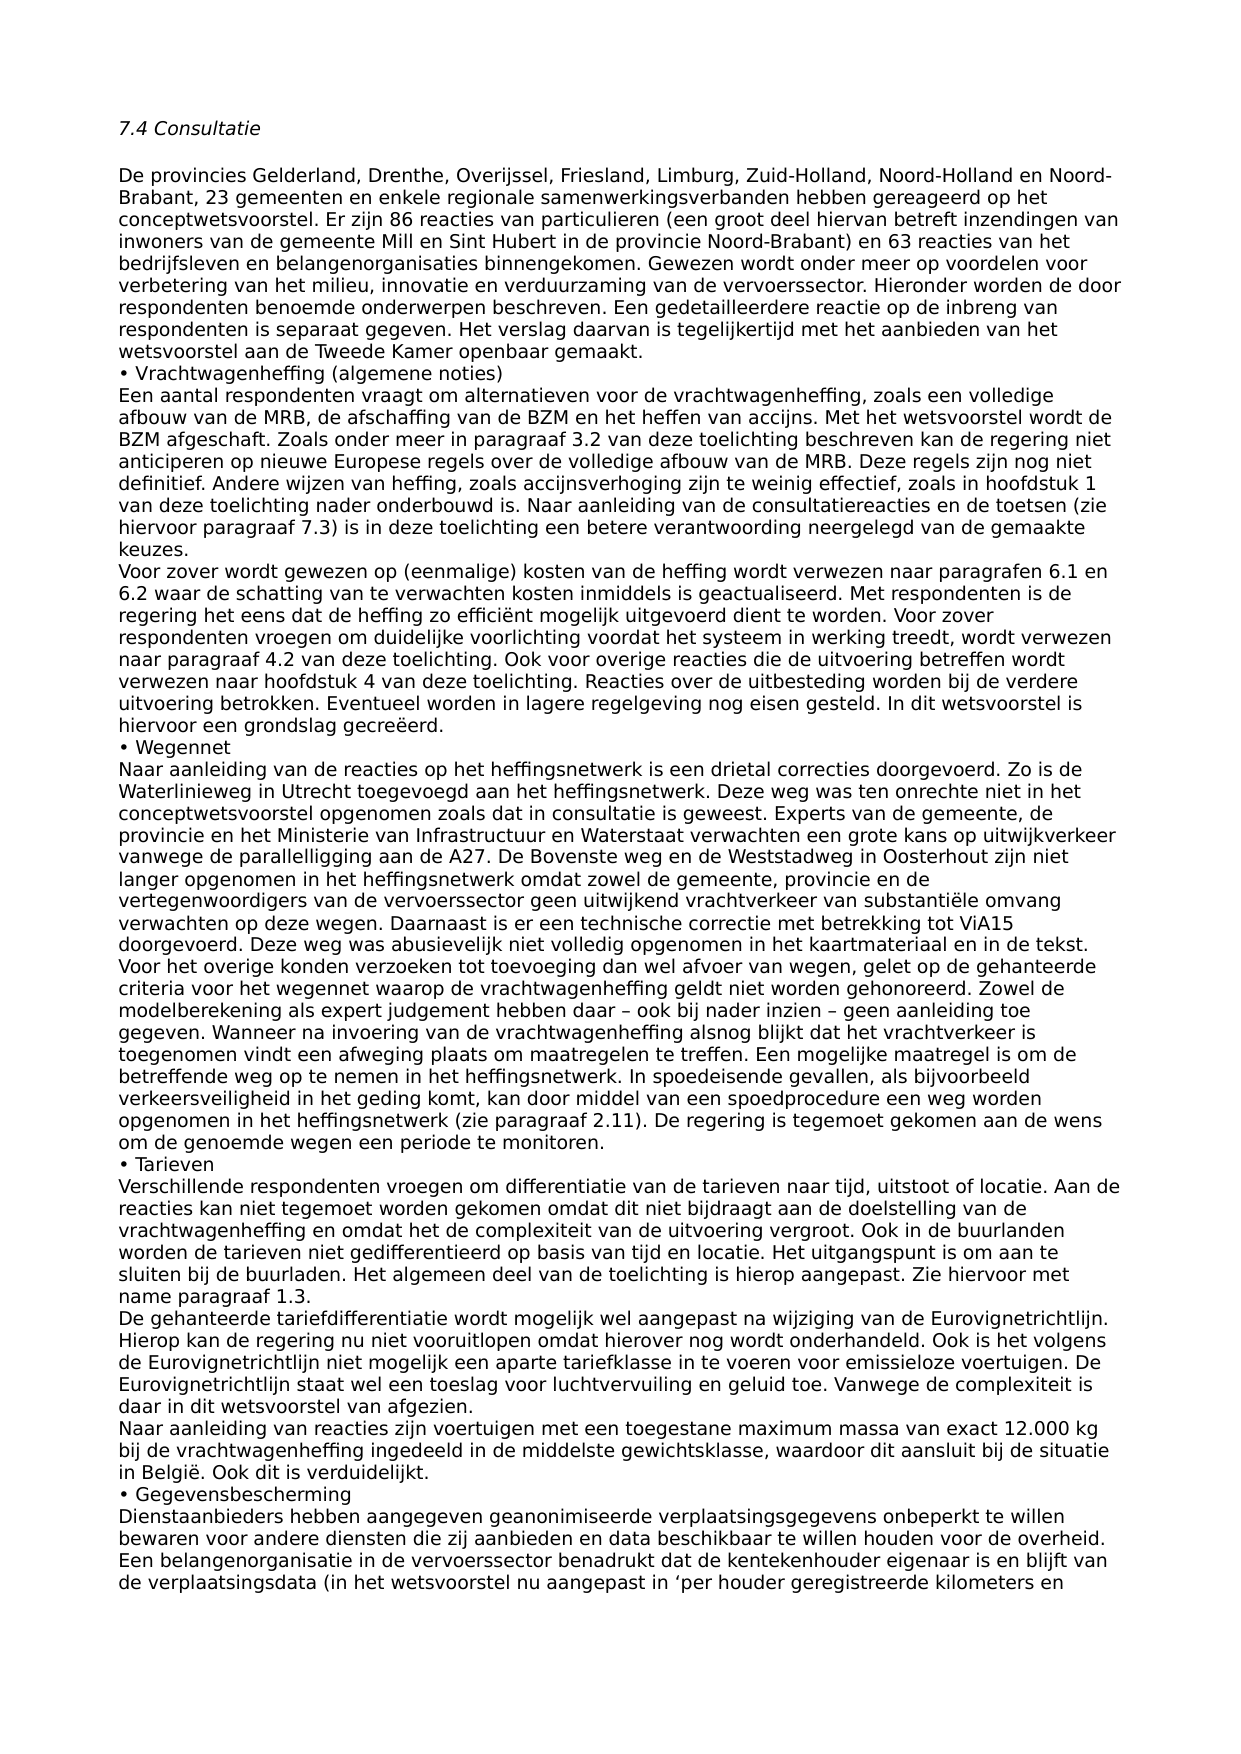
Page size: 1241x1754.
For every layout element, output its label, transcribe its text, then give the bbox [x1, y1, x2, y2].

text Dienstaanbieders hebben aangegeven geanonimiseerde verplaatsingsgegevens onbeperkt te willen bewaren voor andere diensten die zij aanbieden en data beschikbaar te willen houden voor de overheid. Een belangenorganisatie in de vervoerssector benadrukt dat de kentekenhouder eigenaar is en blijft van de verplaatsingsdata (in het wetsvoorstel nu aangepast in ‘per houder geregistreerde kilometers en [118, 1506, 1122, 1594]
subtitle 7.4 Consultatie [118, 118, 1122, 140]
text Een aantal respondenten vraagt om alternatieven voor de vrachtwagenheffing, zoals een volledige afbouw van de MRB, de afschaffing van de BZM en het heffen van accijns. Met het wetsvoorstel wordt de BZM afgeschaft. Zoals onder meer in paragraaf 3.2 van deze toelichting beschreven kan de regering niet anticiperen op nieuwe Europese regels over de volledige afbouw van de MRB. Deze regels zijn nog niet definitief. Andere wijzen van heffing, zoals accijnsverhoging zijn te weinig effectief, zoals in hoofdstuk 1 van deze toelichting nader onderbouwd is. Naar aanleiding van de consultatiereacties en de toetsen (zie hiervoor paragraaf 7.3) is in deze toelichting een betere verantwoording neergelegd van de gemaakte keuzes. [118, 385, 1122, 561]
text Naar aanleiding van reacties zijn voertuigen met een toegestane maximum massa van exact 12.000 kg bij de vrachtwagenheffing ingedeeld in de middelste gewichtsklasse, waardoor dit aansluit bij de situatie in België. Ook dit is verduidelijkt. [118, 1418, 1122, 1484]
text Voor het overige konden verzoeken tot toevoeging dan wel afvoer van wegen, gelet op de gehanteerde criteria voor het wegennet waarop de vrachtwagenheffing geldt niet worden gehonoreerd. Zowel de modelberekening als expert judgement hebben daar – ook bij nader inzien – geen aanleiding toe gegeven. Wanneer na invoering van de vrachtwagenheffing alsnog blijkt dat het vrachtverkeer is toegenomen vindt een afweging plaats om maatregelen te treffen. Een mogelijke maatregel is om de betreffende weg op te nemen in het heffingsnetwerk. In spoedeisende gevallen, als bijvoorbeeld verkeersveiligheid in het geding komt, kan door middel van een spoedprocedure een weg worden opgenomen in het heffingsnetwerk (zie paragraaf 2.11). De regering is tegemoet gekomen aan de wens om de genoemde wegen een periode te monitoren. [118, 956, 1122, 1154]
text • Gegevensbescherming [118, 1484, 1122, 1506]
text De gehanteerde tariefdifferentiatie wordt mogelijk wel aangepast na wijziging van de Eurovignetrichtlijn. Hierop kan de regering nu niet vooruitlopen omdat hierover nog wordt onderhandeld. Ook is het volgens de Eurovignetrichtlijn niet mogelijk een aparte tariefklasse in te voeren voor emissieloze voertuigen. De Eurovignetrichtlijn staat wel een toeslag voor luchtvervuiling en geluid toe. Vanwege de complexiteit is daar in dit wetsvoorstel van afgezien. [118, 1308, 1122, 1418]
text De provincies Gelderland, Drenthe, Overijssel, Friesland, Limburg, Zuid-Holland, Noord-Holland en Noord-Brabant, 23 gemeenten en enkele regionale samenwerkingsverbanden hebben gereageerd op het conceptwetsvoorstel. Er zijn 86 reacties van particulieren (een groot deel hiervan betreft inzendingen van inwoners van de gemeente Mill en Sint Hubert in de provincie Noord-Brabant) en 63 reacties van het bedrijfsleven en belangenorganisaties binnengekomen. Gewezen wordt onder meer op voordelen voor verbetering van het milieu, innovatie en verduurzaming van de vervoerssector. Hieronder worden de door respondenten benoemde onderwerpen beschreven. Een gedetailleerdere reactie op de inbreng van respondenten is separaat gegeven. Het verslag daarvan is tegelijkertijd met het aanbieden van het wetsvoorstel aan de Tweede Kamer openbaar gemaakt. [118, 165, 1122, 363]
text Voor zover wordt gewezen op (eenmalige) kosten van de heffing wordt verwezen naar paragrafen 6.1 en 6.2 waar de schatting van te verwachten kosten inmiddels is geactualiseerd. Met respondenten is de regering het eens dat de heffing zo efficiënt mogelijk uitgevoerd dient te worden. Voor zover respondenten vroegen om duidelijke voorlichting voordat het systeem in werking treedt, wordt verwezen naar paragraaf 4.2 van deze toelichting. Ook voor overige reacties die de uitvoering betreffen wordt verwezen naar hoofdstuk 4 van deze toelichting. Reacties over de uitbesteding worden bij de verdere uitvoering betrokken. Eventueel worden in lagere regelgeving nog eisen gesteld. In dit wetsvoorstel is hiervoor een grondslag gecreëerd. [118, 561, 1122, 737]
text Naar aanleiding van de reacties op het heffingsnetwerk is een drietal correcties doorgevoerd. Zo is de Waterlinieweg in Utrecht toegevoegd aan het heffingsnetwerk. Deze weg was ten onrechte niet in het conceptwetsvoorstel opgenomen zoals dat in consultatie is geweest. Experts van de gemeente, de provincie en het Ministerie van Infrastructuur en Waterstaat verwachten een grote kans op uitwijkverkeer vanwege de parallelligging aan de A27. De Bovenste weg en de Weststadweg in Oosterhout zijn niet langer opgenomen in het heffingsnetwerk omdat zowel de gemeente, provincie en de vertegenwoordigers van de vervoerssector geen uitwijkend vrachtverkeer van substantiële omvang verwachten op deze wegen. Daarnaast is er een technische correctie met betrekking tot ViA15 doorgevoerd. Deze weg was abusievelijk niet volledig opgenomen in het kaartmateriaal en in de tekst. [118, 758, 1122, 956]
text • Tarieven [118, 1154, 1122, 1176]
text • Vrachtwagenheffing (algemene noties) [118, 363, 1122, 385]
text • Wegennet [118, 737, 1122, 758]
text Verschillende respondenten vroegen om differentiatie van de tarieven naar tijd, uitstoot of locatie. Aan de reacties kan niet tegemoet worden gekomen omdat dit niet bijdraagt aan de doelstelling van de vrachtwagenheffing en omdat het de complexiteit van de uitvoering vergroot. Ook in de buurlanden worden de tarieven niet gedifferentieerd op basis van tijd en locatie. Het uitgangspunt is om aan te sluiten bij de buurladen. Het algemeen deel van de toelichting is hierop aangepast. Zie hiervoor met name paragraaf 1.3. [118, 1176, 1122, 1308]
